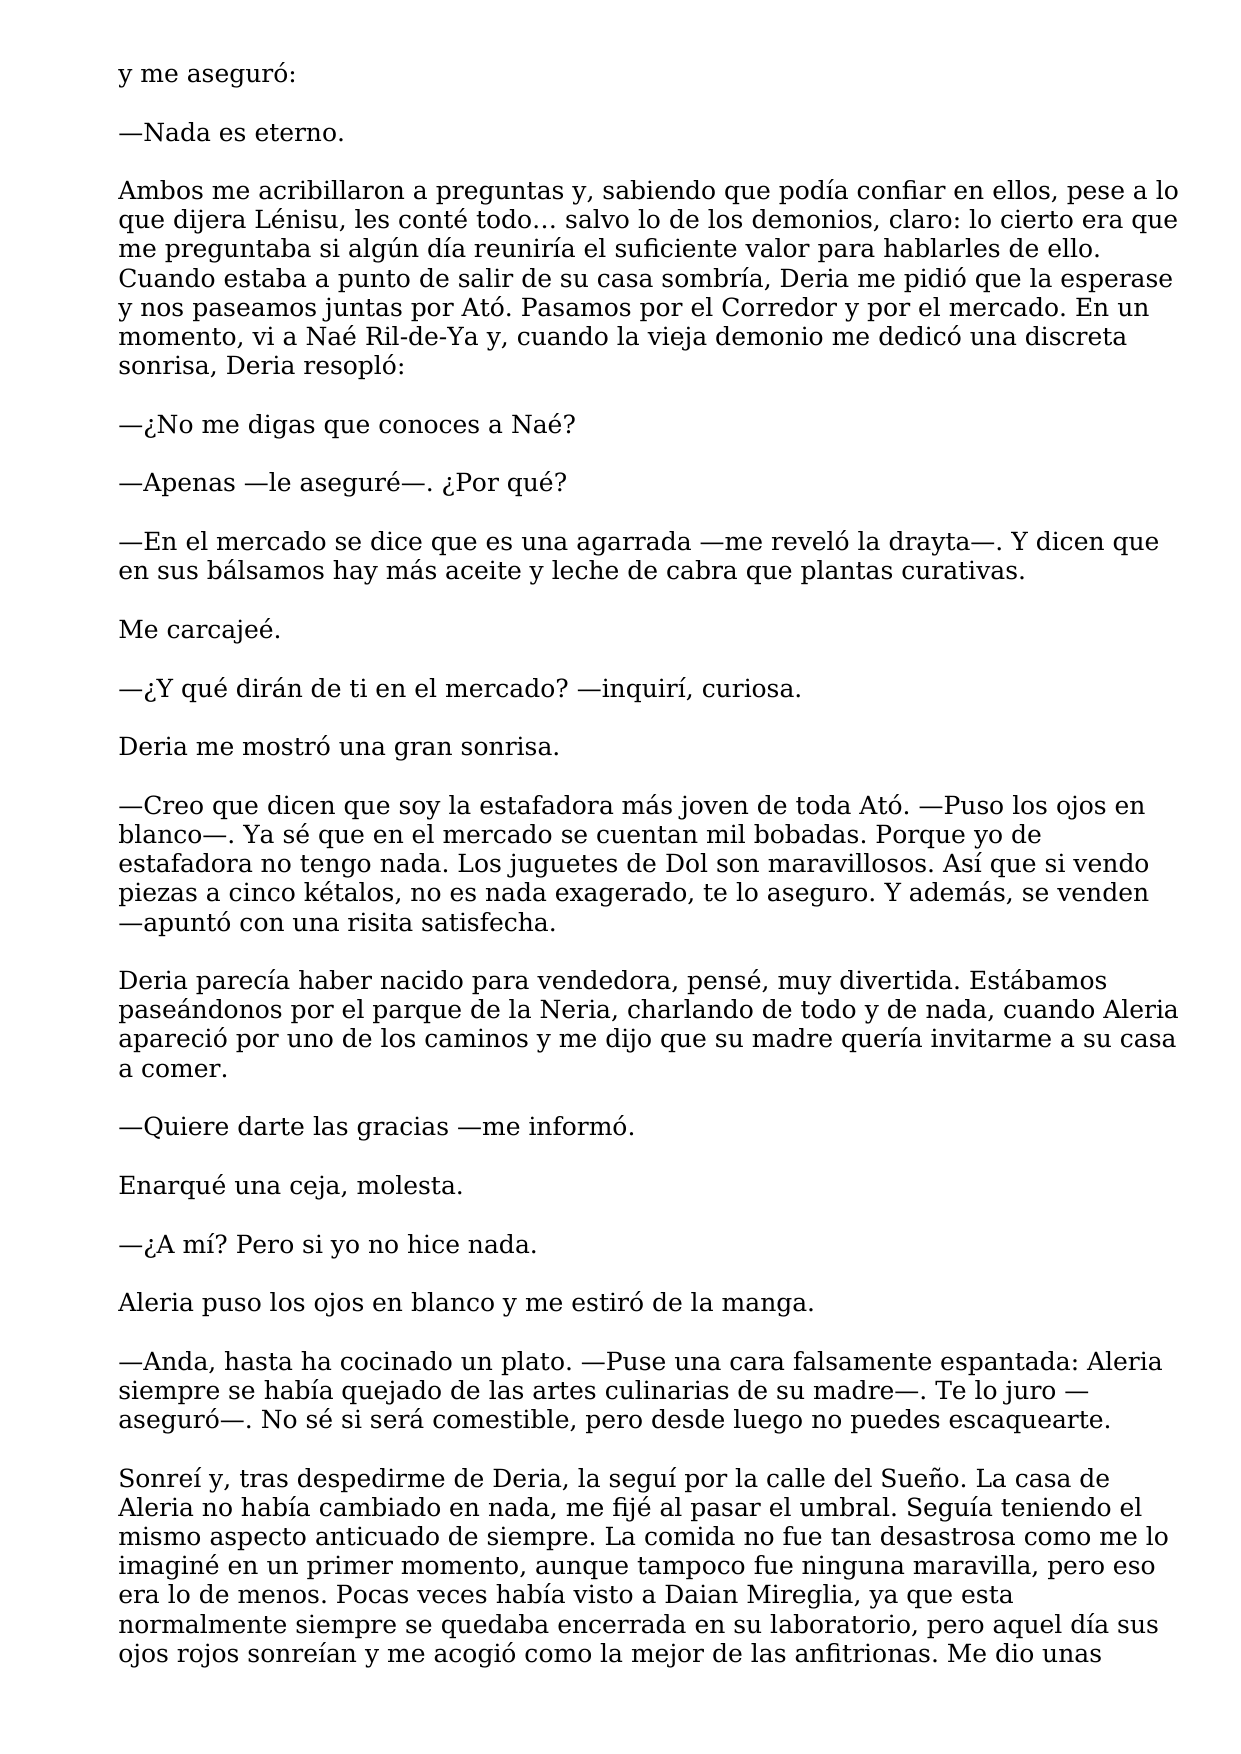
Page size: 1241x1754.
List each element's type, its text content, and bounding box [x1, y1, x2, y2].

text Sonreí y, tras despedirme de Deria, la seguí por la calle del Sueño. La casa de Aleria no había cambiado en nada, me fijé al pasar el umbral. Seguía teniendo el mismo aspecto anticuado de siempre. La comida no fue tan desastrosa como me lo imaginé en un primer momento, aunque tampoco fue ninguna maravilla, pero eso era lo de menos. Pocas veces había visto a Daian Mireglia, ya que esta normalmente siempre se quedaba encerrada en su laboratorio, pero aquel día sus ojos rojos sonreían y me acogió como la mejor de las anfitrionas. Me dio unas [118, 1464, 1181, 1668]
text Ambos me acribillaron a preguntas y, sabiendo que podía confiar en ellos, pese a lo que dijera Lénisu, les conté todo… salvo lo de los demonios, claro: lo cierto era que me preguntaba si algún día reuniría el suficiente valor para hablarles de ello. Cuando estaba a punto de salir de su casa sombría, Deria me pidió que la esperase y nos paseamos juntas por Ató. Pasamos por el Corredor y por el mercado. En un momento, vi a Naé Ril-de-Ya y, cuando la vieja demonio me dedicó una discreta sonrisa, Deria resopló: [118, 176, 1181, 381]
text Enarqué una ceja, molesta. [118, 1171, 1181, 1200]
text —Nada es eterno. [118, 118, 1181, 147]
text —Anda, hasta ha cocinado un plato. —Puse una cara falsamente espantada: Aleria siempre se había quejado de las artes culinarias de su madre—. Te lo juro —aseguró—. No sé si será comestible, pero desde luego no puedes escaquearte. [118, 1347, 1181, 1434]
text —En el mercado se dice que es una agarrada —me reveló la drayta—. Y dicen que en sus bálsamos hay más aceite y leche de cabra que plantas curativas. [118, 527, 1181, 586]
text —Apenas —le aseguré—. ¿Por qué? [118, 469, 1181, 498]
text —Quiere darte las gracias —me informó. [118, 1112, 1181, 1142]
text Me carcajeé. [118, 615, 1181, 644]
text —¿No me digas que conoces a Naé? [118, 410, 1181, 439]
text y me aseguró: [118, 59, 1181, 88]
text Aleria puso los ojos en blanco y me estiró de la manga. [118, 1288, 1181, 1318]
text Deria parecía haber nacido para vendedora, pensé, muy divertida. Estábamos paseándonos por el parque de la Neria, charlando de todo y de nada, cuando Aleria apareció por uno de los caminos y me dijo que su madre quería invitarme a su casa a comer. [118, 966, 1181, 1083]
text —¿A mí? Pero si yo no hice nada. [118, 1230, 1181, 1259]
text Deria me mostró una gran sonrisa. [118, 732, 1181, 762]
text —Creo que dicen que soy la estafadora más joven de toda Ató. —Puso los ojos en blanco—. Ya sé que en el mercado se cuentan mil bobadas. Porque yo de estafadora no tengo nada. Los juguetes de Dol son maravillosos. Así que si vendo piezas a cinco kétalos, no es nada exagerado, te lo aseguro. Y además, se venden —apuntó con una risita satisfecha. [118, 791, 1181, 937]
text —¿Y qué dirán de ti en el mercado? —inquirí, curiosa. [118, 674, 1181, 703]
